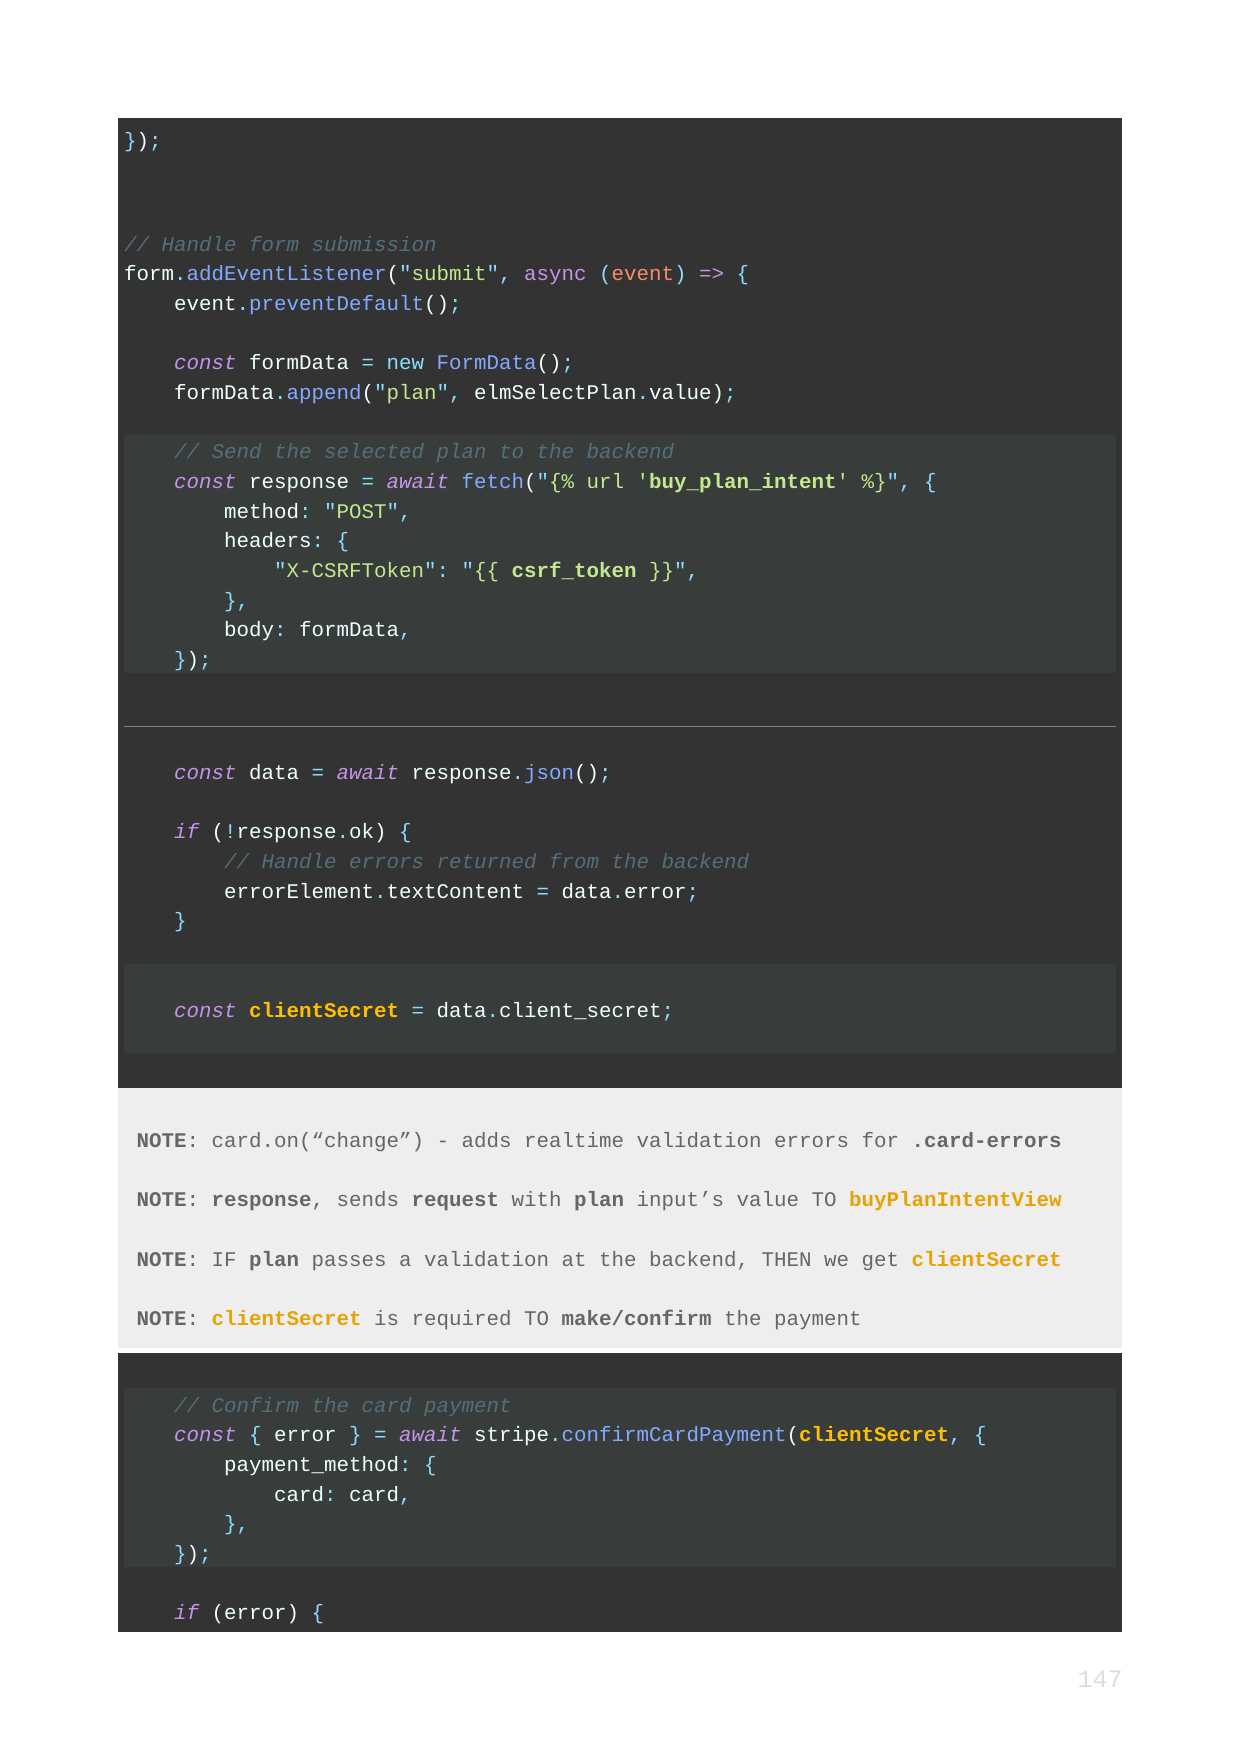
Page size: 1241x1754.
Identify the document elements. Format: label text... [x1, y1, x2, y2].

table_header }); // Handle form submission form.addEventListener("submit", async (event) => { event.preventDefault(); const formData = new FormData(); formData.append("plan", elmSelectPlan.value); // Send the selected plan to the backend const response = await fetch("{% url 'buy_plan_intent' %}", { method: "POST", headers: { "X-CSRFToken": "{{ csrf_token }}", }, body: formData, }); const data = await response.json(); if (!response.ok) { // Handle errors returned from the backend errorElement.textContent = data.error; } const clientSecret = data.client_secret; [118, 118, 1122, 1088]
table_header // Confirm the card payment const { error } = await stripe.confirmCardPayment(clientSecret, { payment_method: { card: card, }, }); if (error) { [118, 1353, 1122, 1632]
table_cell NOTE: card.on(“change”) - adds realtime validation errors for .card-errors NOTE: response, sends request with plan input’s value TO buyPlanIntentView NOTE: IF plan passes a validation at the backend, THEN we get clientSecret NOTE: clientSecret is required TO make/confirm the payment [118, 1088, 1122, 1348]
